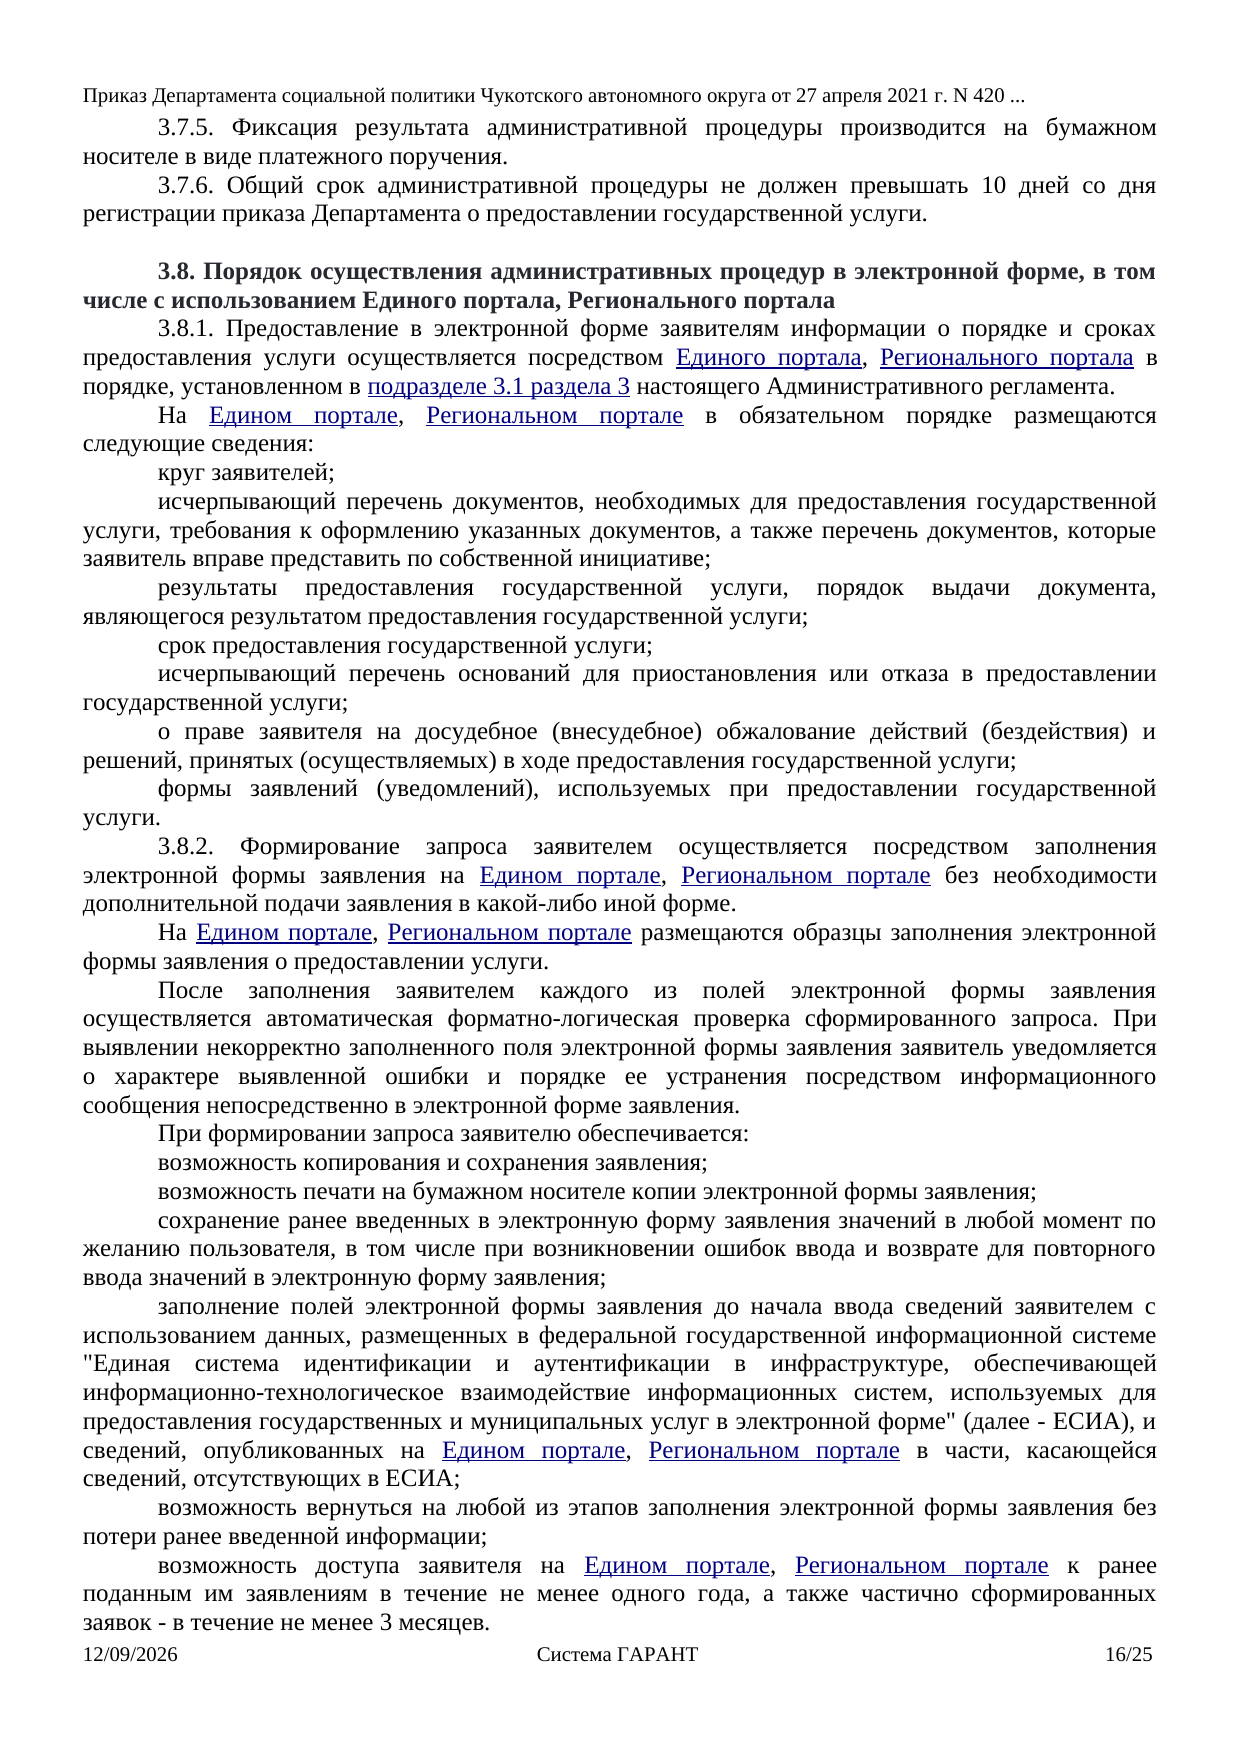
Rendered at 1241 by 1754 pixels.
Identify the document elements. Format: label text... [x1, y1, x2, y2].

text возможность копирования и сохранения заявления; [83, 1147, 1157, 1176]
text При формировании запроса заявителю обеспечивается: [83, 1118, 1157, 1147]
text На Едином портале, Региональном портале размещаются образцы заполнения электронной формы заявления о предоставлении услуги. [83, 917, 1157, 975]
text возможность печати на бумажном носителе копии электронной формы заявления; [83, 1176, 1157, 1205]
text исчерпывающий перечень документов, необходимых для предоставления государственной услуги, требования к оформлению указанных документов, а также перечень документов, которые заявитель вправе представить по собственной инициативе; [83, 486, 1157, 572]
text исчерпывающий перечень оснований для приостановления или отказа в предоставлении государственной услуги; [83, 658, 1157, 716]
text сохранение ранее введенных в электронную форму заявления значений в любой момент по желанию пользователя, в том числе при возникновении ошибок ввода и возврате для повторного ввода значений в электронную форму заявления; [83, 1205, 1157, 1291]
text После заполнения заявителем каждого из полей электронной формы заявления осуществляется автоматическая форматно-логическая проверка сформированного запроса. При выявлении некорректно заполненного поля электронной формы заявления заявитель уведомляется о характере выявленной ошибки и порядке ее устранения посредством информационного сообщения непосредственно в электронной форме заявления. [83, 975, 1157, 1118]
text 3.8.2. Формирование запроса заявителем осуществляется посредством заполнения электронной формы заявления на Едином портале, Региональном портале без необходимости дополнительной подачи заявления в какой-либо иной форме. [83, 831, 1157, 917]
text 3.8.1. Предоставление в электронной форме заявителям информации о порядке и сроках предоставления услуги осуществляется посредством Единого портала, Регионального портала в порядке, установленном в подразделе 3.1 раздела 3 настоящего Административного регламента. [83, 313, 1157, 400]
text возможность вернуться на любой из этапов заполнения электронной формы заявления без потери ранее введенной информации; [83, 1492, 1157, 1550]
text На Едином портале, Региональном портале в обязательном порядке размещаются следующие сведения: [83, 400, 1157, 457]
text 3.7.6. Общий срок административной процедуры не должен превышать 10 дней со дня регистрации приказа Департамента о предоставлении государственной услуги. [83, 170, 1157, 227]
text круг заявителей; [83, 457, 1157, 486]
text результаты предоставления государственной услуги, порядок выдачи документа, являющегося результатом предоставления государственной услуги; [83, 572, 1157, 630]
text формы заявлений (уведомлений), используемых при предоставлении государственной услуги. [83, 773, 1157, 831]
text 3.7.5. Фиксация результата административной процедуры производится на бумажном носителе в виде платежного поручения. [83, 112, 1157, 170]
text 3.8. Порядок осуществления административных процедур в электронной форме, в том числе с использованием Единого портала, Регионального портала [83, 256, 1157, 313]
text возможность доступа заявителя на Едином портале, Региональном портале к ранее поданным им заявлениям в течение не менее одного года, а также частично сформированных заявок - в течение не менее 3 месяцев. [83, 1550, 1157, 1636]
text срок предоставления государственной услуги; [83, 630, 1157, 658]
text о праве заявителя на досудебное (внесудебное) обжалование действий (бездействия) и решений, принятых (осуществляемых) в ходе предоставления государственной услуги; [83, 716, 1157, 773]
text заполнение полей электронной формы заявления до начала ввода сведений заявителем с использованием данных, размещенных в федеральной государственной информационной системе "Единая система идентификации и аутентификации в инфраструктуре, обеспечивающей информационно-технологическое взаимодействие информационных систем, используемых для предоставления государственных и муниципальных услуг в электронной форме" (далее - ЕСИА), и сведений, опубликованных на Едином портале, Региональном портале в части, касающейся сведений, отсутствующих в ЕСИА; [83, 1291, 1157, 1492]
